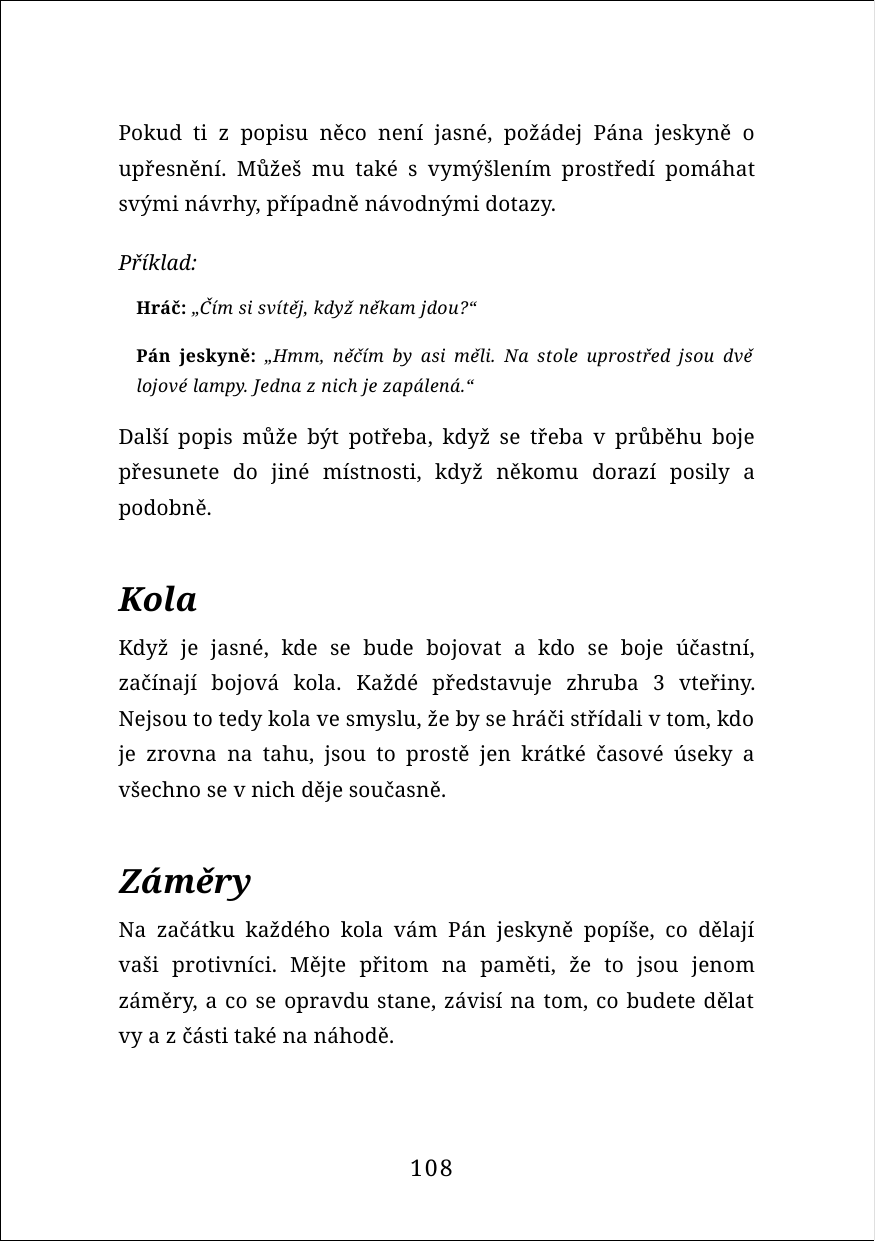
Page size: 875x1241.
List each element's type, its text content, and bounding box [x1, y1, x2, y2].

subtitle Záměry [118, 858, 756, 903]
text Na začátku každého kola vám Pán jeskyně popíše, co dělají vaši protivníci. Mějte přitom na paměti, že to jsou jenom záměry, a co se opravdu stane, závisí na tom, co budete dělat vy a z části také na náhodě. [118, 915, 756, 1050]
subtitle Kola [118, 576, 756, 621]
text Pán jeskyně: „Hmm, něčím by asi měli. Na stole uprostřed jsou dvě lojové lampy. Jedna z nich je zapálená.“ [136, 344, 756, 398]
text Když je jasné, kde se bude bojovat a kdo se boje účastní, začínají bojová kola. Každé představuje zhruba 3 vteřiny. Nejsou to tedy kola ve smyslu, že by se hráči střídali v tom, kdo je zrovna na tahu, jsou to prostě jen krátké časové úseky a všechno se v nich děje současně. [118, 633, 756, 803]
text Další popis může být potřeba, když se třeba v průběhu boje přesunete do jiné místnosti, když někomu dorazí posily a podobně. [118, 422, 756, 521]
text Příklad: [118, 248, 756, 277]
text Pokud ti z popisu něco není jasné, požádej Pána jeskyně o upřesnění. Můžeš mu také s vymýšlením prostředí pomáhat svými návrhy, případně návodnými dotazy. [118, 118, 756, 218]
text Hráč: „Čím si svítěj, když někam jdou?“ [136, 296, 756, 320]
